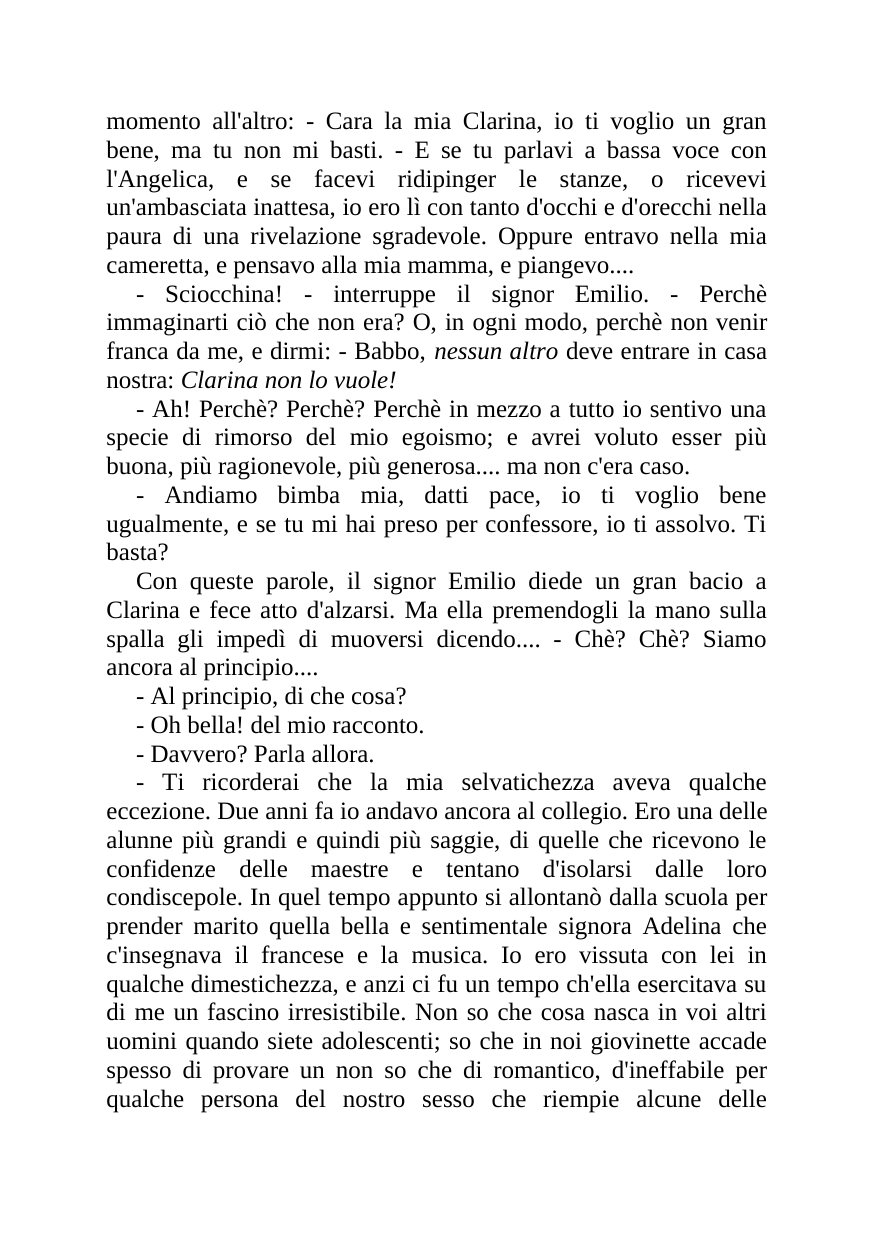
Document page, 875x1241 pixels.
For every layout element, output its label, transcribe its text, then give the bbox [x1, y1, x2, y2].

text - Sciocchina! - interruppe il signor Emilio. - Perchè immaginarti ciò che non era? O, in ogni modo, perchè non venir franca da me, e dirmi: - Babbo, nessun altro deve entrare in casa nostra: Clarina non lo vuole! [106, 279, 768, 394]
text - Al principio, di che cosa? [106, 681, 768, 710]
text - Ah! Perchè? Perchè? Perchè in mezzo a tutto io sentivo una specie di rimorso del mio egoismo; e avrei voluto esser più buona, più ragionevole, più generosa.... ma non c'era caso. [106, 394, 768, 480]
text - Oh bella! del mio racconto. [106, 710, 768, 739]
text - Ti ricorderai che la mia selvatichezza aveva qualche eccezione. Due anni fa io andavo ancora al collegio. Ero una delle alunne più grandi e quindi più saggie, di quelle che ricevono le confidenze delle maestre e tentano d'isolarsi dalle loro condiscepole. In quel tempo appunto si allontanò dalla scuola per prender marito quella bella e sentimentale signora Adelina che c'insegnava il francese e la musica. Io ero vissuta con lei in qualche dimestichezza, e anzi ci fu un tempo ch'ella esercitava su di me un fascino irresistibile. Non so che cosa nasca in voi altri uomini quando siete adolescenti; so che in noi giovinette accade spesso di provare un non so che di romantico, d'ineffabile per qualche persona del nostro sesso che riempie alcune delle [106, 767, 768, 1112]
text momento all'altro: - Cara la mia Clarina, io ti voglio un gran bene, ma tu non mi basti. - E se tu parlavi a bassa voce con l'Angelica, e se facevi ridipinger le stanze, o ricevevi un'ambasciata inattesa, io ero lì con tanto d'occhi e d'orecchi nella paura di una rivelazione sgradevole. Oppure entravo nella mia cameretta, e pensavo alla mia mamma, e piangevo.... [106, 106, 768, 279]
text - Davvero? Parla allora. [106, 739, 768, 767]
text - Andiamo bimba mia, datti pace, io ti voglio bene ugualmente, e se tu mi hai preso per confessore, io ti assolvo. Ti basta? [106, 480, 768, 566]
text Con queste parole, il signor Emilio diede un gran bacio a Clarina e fece atto d'alzarsi. Ma ella premendogli la mano sulla spalla gli impedì di muoversi dicendo.... - Chè? Chè? Siamo ancora al principio.... [106, 566, 768, 681]
